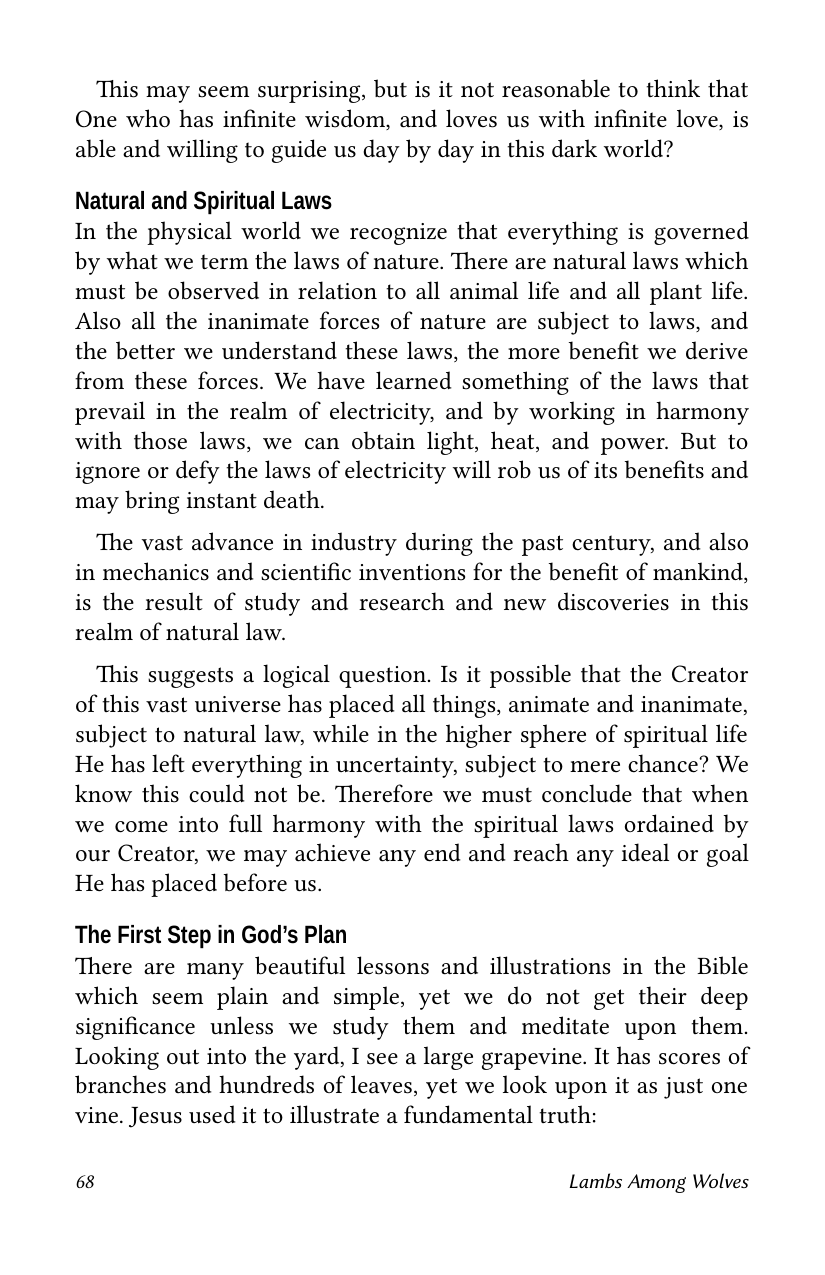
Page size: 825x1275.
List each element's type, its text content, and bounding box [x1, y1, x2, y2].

text In the physical world we recognize that everything is governed by what we term the laws of nature. There are natural laws which must be observed in relation to all animal life and all plant life. Also all the inanimate forces of nature are subject to laws, and the better we understand these laws, the more benefit we derive from these forces. We have learned something of the laws that prevail in the realm of electricity, and by working in harmony with those laws, we can obtain light, heat, and power. But to ignore or defy the laws of electricity will rob us of its benefits and may bring instant death. [75, 217, 750, 515]
subtitle Natural and Spiritual Laws [75, 186, 750, 214]
subtitle The First Step in God’s Plan [75, 920, 750, 949]
text This may seem surprising, but is it not reasonable to think that One who has infinite wisdom, and loves us with infinite love, is able and willing to guide us day by day in this dark world? [75, 75, 750, 163]
text This suggests a logical question. Is it possible that the Creator of this vast universe has placed all things, animate and inanimate, subject to natural law, while in the higher sphere of spiritual life He has left everything in uncertainty, subject to mere chance? We know this could not be. Therefore we must conclude that when we come into full harmony with the spiritual laws ordained by our Creator, we may achieve any end and reach any ideal or goal He has placed before us. [75, 660, 750, 898]
text There are many beautiful lessons and illustrations in the Bible which seem plain and simple, yet we do not get their deep significance unless we study them and meditate upon them. Looking out into the yard, I see a large grapevine. It has scores of branches and hundreds of leaves, yet we look upon it as just one vine. Jesus used it to illustrate a fundamental truth: [75, 952, 750, 1130]
text The vast advance in industry during the past century, and also in mechanics and scientific inventions for the benefit of mankind, is the result of study and research and new discoveries in this realm of natural law. [75, 528, 750, 647]
